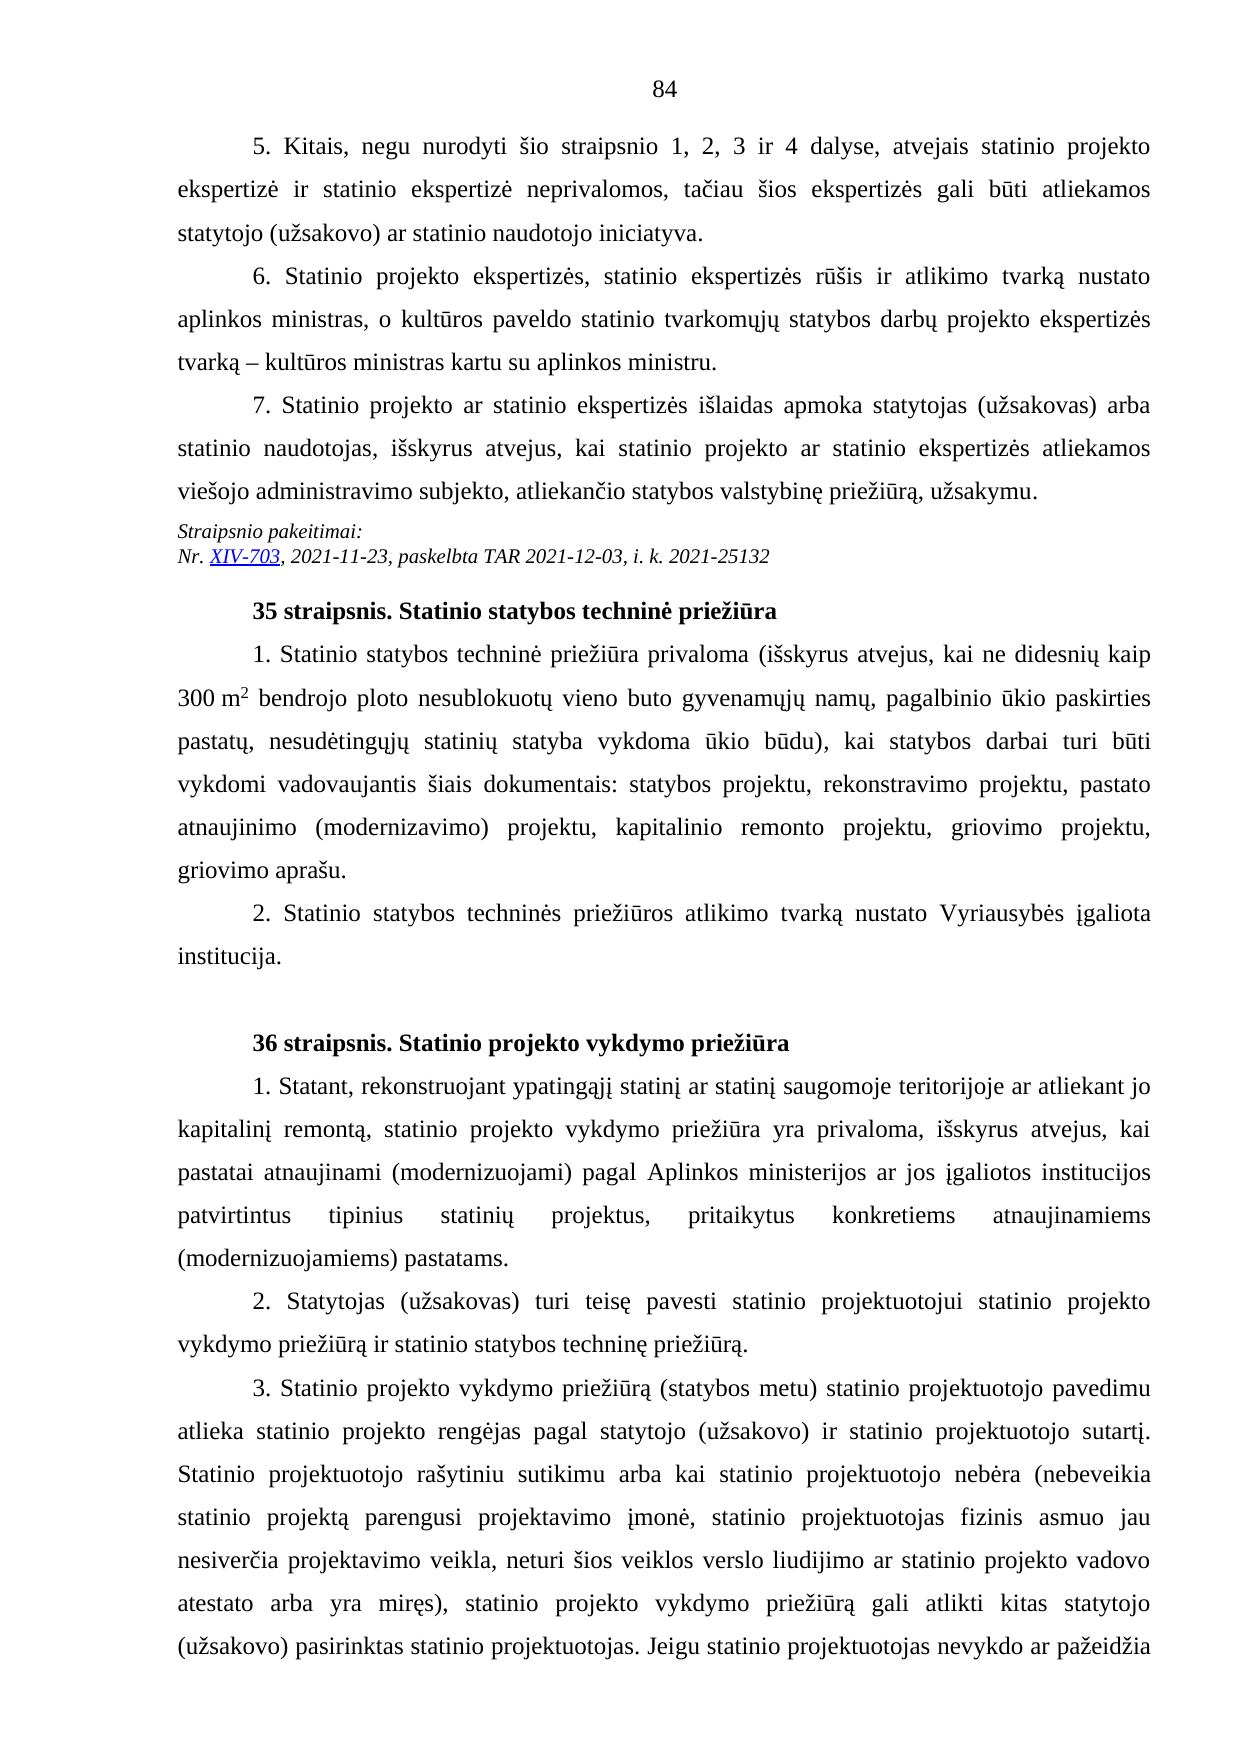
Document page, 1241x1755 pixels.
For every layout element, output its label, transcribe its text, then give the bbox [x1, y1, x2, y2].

text 1. Statant, rekonstruojant ypatingąjį statinį ar statinį saugomoje teritorijoje ar atliekant jo kapitalinį remontą, statinio projekto vykdymo priežiūra yra privaloma, išskyrus atvejus, kai pastatai atnaujinami (modernizuojami) pagal Aplinkos ministerijos ar jos įgaliotos institucijos patvirtintus tipinius statinių projektus, pritaikytus konkretiems atnaujinamiems (modernizuojamiems) pastatams. [177, 1071, 1152, 1272]
text Nr. XIV-703, 2021-11-23, paskelbta TAR 2021-12-03, i. k. 2021-25132 [177, 543, 1152, 568]
text 1. Statinio statybos techninė priežiūra privaloma (išskyrus atvejus, kai ne didesnių kaip 300 m2 bendrojo ploto nesublokuotų vieno buto gyvenamųjų namų, pagalbinio ūkio paskirties pastatų, nesudėtingųjų statinių statyba vykdoma ūkio būdu), kai statybos darbai turi būti vykdomi vadovaujantis šiais dokumentais: statybos projektu, rekonstravimo projektu, pastato atnaujinimo (modernizavimo) projektu, kapitalinio remonto projektu, griovimo projektu, griovimo aprašu. [177, 639, 1152, 884]
text 2. Statinio statybos techninės priežiūros atlikimo tvarką nustato Vyriausybės įgaliota institucija. [177, 898, 1152, 970]
text 7. Statinio projekto ar statinio ekspertizės išlaidas apmoka statytojas (užsakovas) arba statinio naudotojas, išskyrus atvejus, kai statinio projekto ar statinio ekspertizės atliekamos viešojo administravimo subjekto, atliekančio statybos valstybinę priežiūrą, užsakymu. [177, 390, 1152, 505]
text 36 straipsnis. Statinio projekto vykdymo priežiūra [177, 1028, 1152, 1056]
text 3. Statinio projekto vykdymo priežiūrą (statybos metu) statinio projektuotojo pavedimu atlieka statinio projekto rengėjas pagal statytojo (užsakovo) ir statinio projektuotojo sutartį. Statinio projektuotojo rašytiniu sutikimu arba kai statinio projektuotojo nebėra (nebeveikia statinio projektą parengusi projektavimo įmonė, statinio projektuotojas fizinis asmuo jau nesiverčia projektavimo veikla, neturi šios veiklos verslo liudijimo ar statinio projekto vadovo atestato arba yra miręs), statinio projekto vykdymo priežiūrą gali atlikti kitas statytojo (užsakovo) pasirinktas statinio projektuotojas. Jeigu statinio projektuotojas nevykdo ar pažeidžia [177, 1373, 1152, 1660]
text 5. Kitais, negu nurodyti šio straipsnio 1, 2, 3 ir 4 dalyse, atvejais statinio projekto ekspertizė ir statinio ekspertizė neprivalomos, tačiau šios ekspertizės gali būti atliekamos statytojo (užsakovo) ar statinio naudotojo iniciatyva. [177, 131, 1152, 246]
text 2. Statytojas (užsakovas) turi teisę pavesti statinio projektuotojui statinio projekto vykdymo priežiūrą ir statinio statybos techninę priežiūrą. [177, 1286, 1152, 1358]
text 35 straipsnis. Statinio statybos techninė priežiūra [177, 596, 1152, 625]
text Straipsnio pakeitimai: [177, 519, 1152, 543]
text 6. Statinio projekto ekspertizės, statinio ekspertizės rūšis ir atlikimo tvarką nustato aplinkos ministras, o kultūros paveldo statinio tvarkomųjų statybos darbų projekto ekspertizės tvarką – kultūros ministras kartu su aplinkos ministru. [177, 261, 1152, 376]
